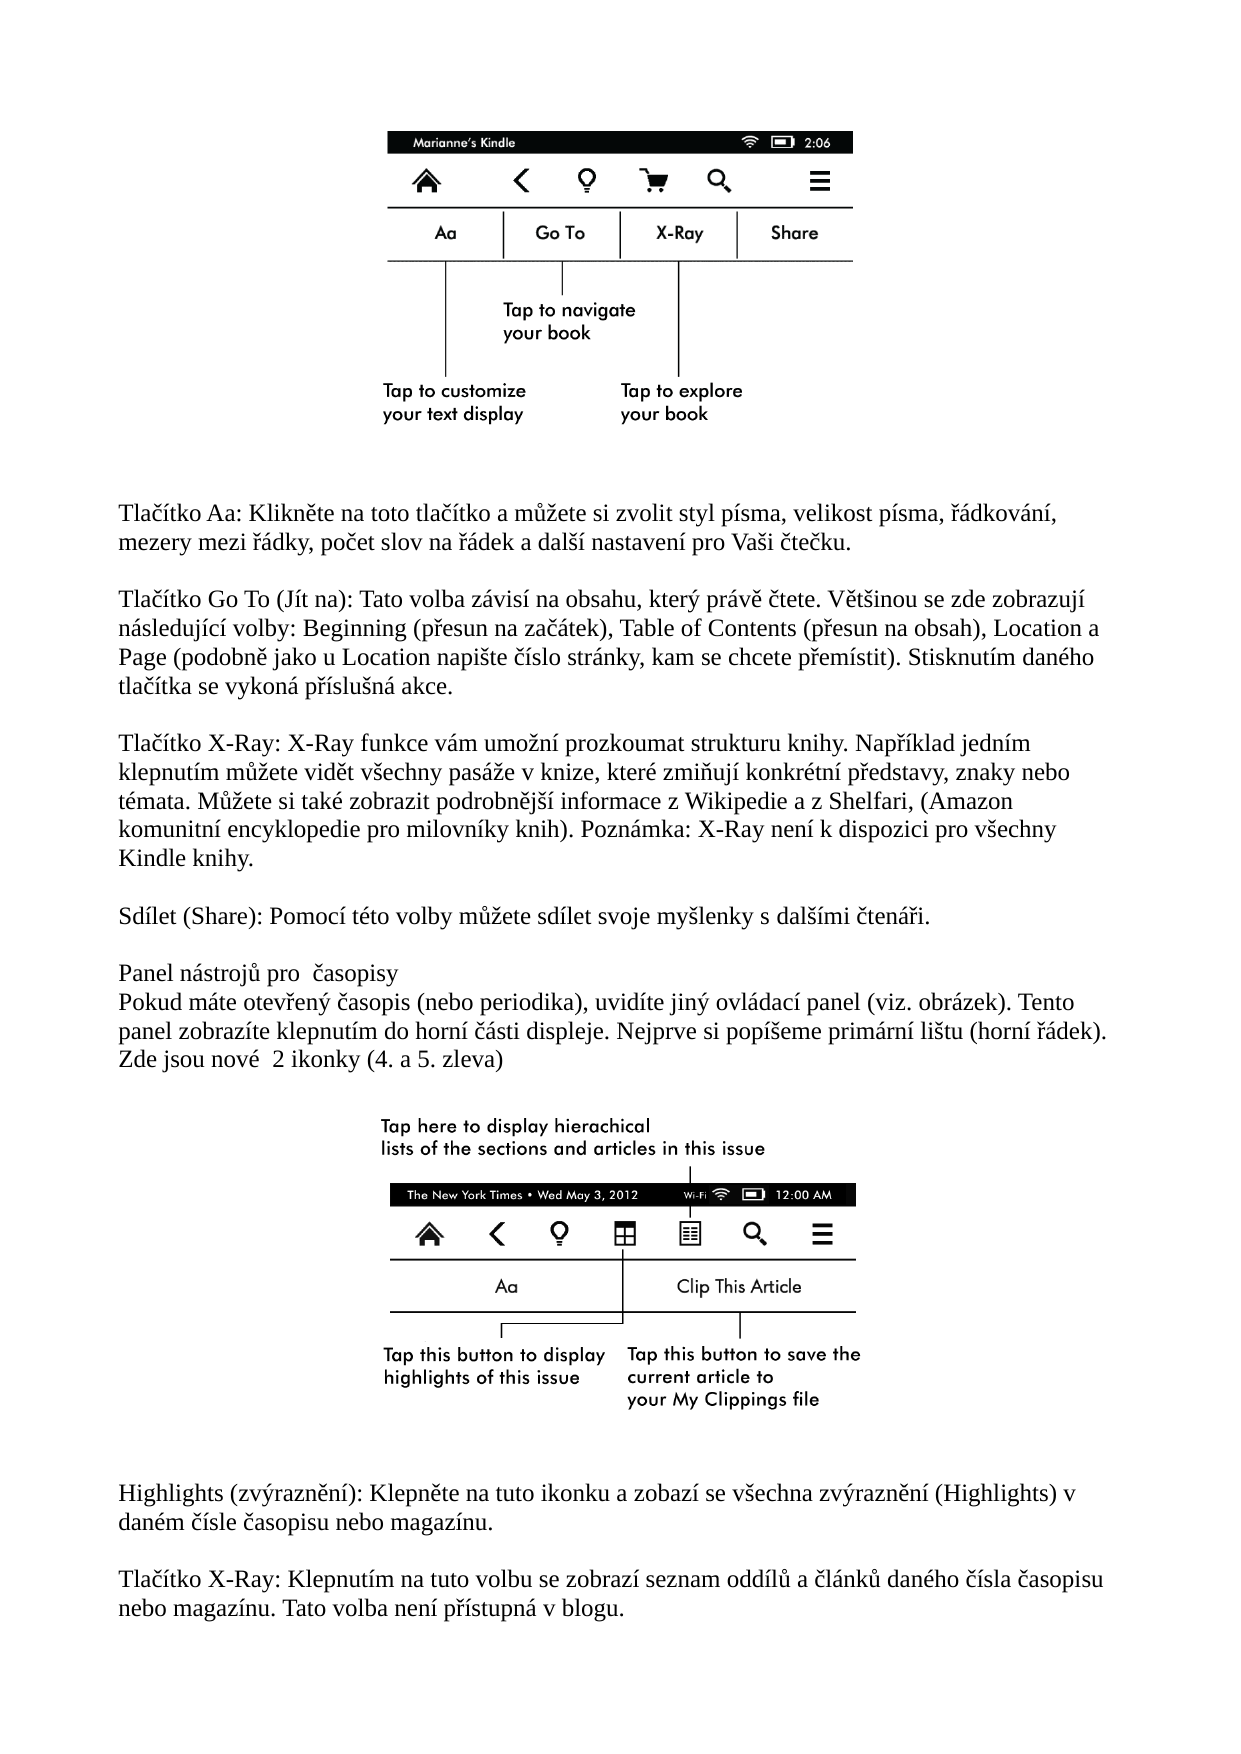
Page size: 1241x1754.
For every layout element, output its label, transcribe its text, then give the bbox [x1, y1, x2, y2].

picture [368, 125, 872, 434]
text Panel nástrojů pro časopisy [118, 958, 1122, 987]
text Tlačítko Go To (Jít na): Tato volba závisí na obsahu, který právě čtete. Většinou se zde zobrazují následující volby: Beginning (přesun na začátek), Table of Contents (přesun na obsah), Location a Page (podobně jako u Location napište číslo stránky, kam se chcete přemístit). Stisknutím daného tlačítka se vykoná příslušná akce. [118, 584, 1122, 699]
picture [368, 1109, 872, 1413]
text Highlights (zvýraznění): Klepněte na tuto ikonku a zobazí se všechna zvýraznění (Highlights) v daném čísle časopisu nebo magazínu. [118, 1478, 1122, 1536]
text Tlačítko X-Ray: Klepnutím na tuto volbu se zobrazí seznam oddílů a článků daného čísla časopisu nebo magazínu. Tato volba není přístupná v blogu. [118, 1564, 1122, 1622]
text Tlačítko X-Ray: X-Ray funkce vám umožní prozkoumat strukturu knihy. Například jedním klepnutím můžete vidět všechny pasáže v knize, které zmiňují konkrétní představy, znaky nebo témata. Můžete si také zobrazit podrobnější informace z Wikipedie a z Shelfari, (Amazon komunitní encyklopedie pro milovníky knih). Poznámka: X-Ray není k dispozici pro všechny Kindle knihy. [118, 728, 1122, 872]
text Sdílet (Share): Pomocí této volby můžete sdílet svoje myšlenky s dalšími čtenáři. [118, 901, 1122, 929]
text Pokud máte otevřený časopis (nebo periodika), uvidíte jiný ovládací panel (viz. obrázek). Tento panel zobrazíte klepnutím do horní části displeje. Nejprve si popíšeme primární lištu (horní řádek). Zde jsou nové 2 ikonky (4. a 5. zleva) [118, 987, 1122, 1073]
text Tlačítko Aa: Klikněte na toto tlačítko a můžete si zvolit styl písma, velikost písma, řádkování, mezery mezi řádky, počet slov na řádek a další nastavení pro Vaši čtečku. [118, 498, 1122, 556]
